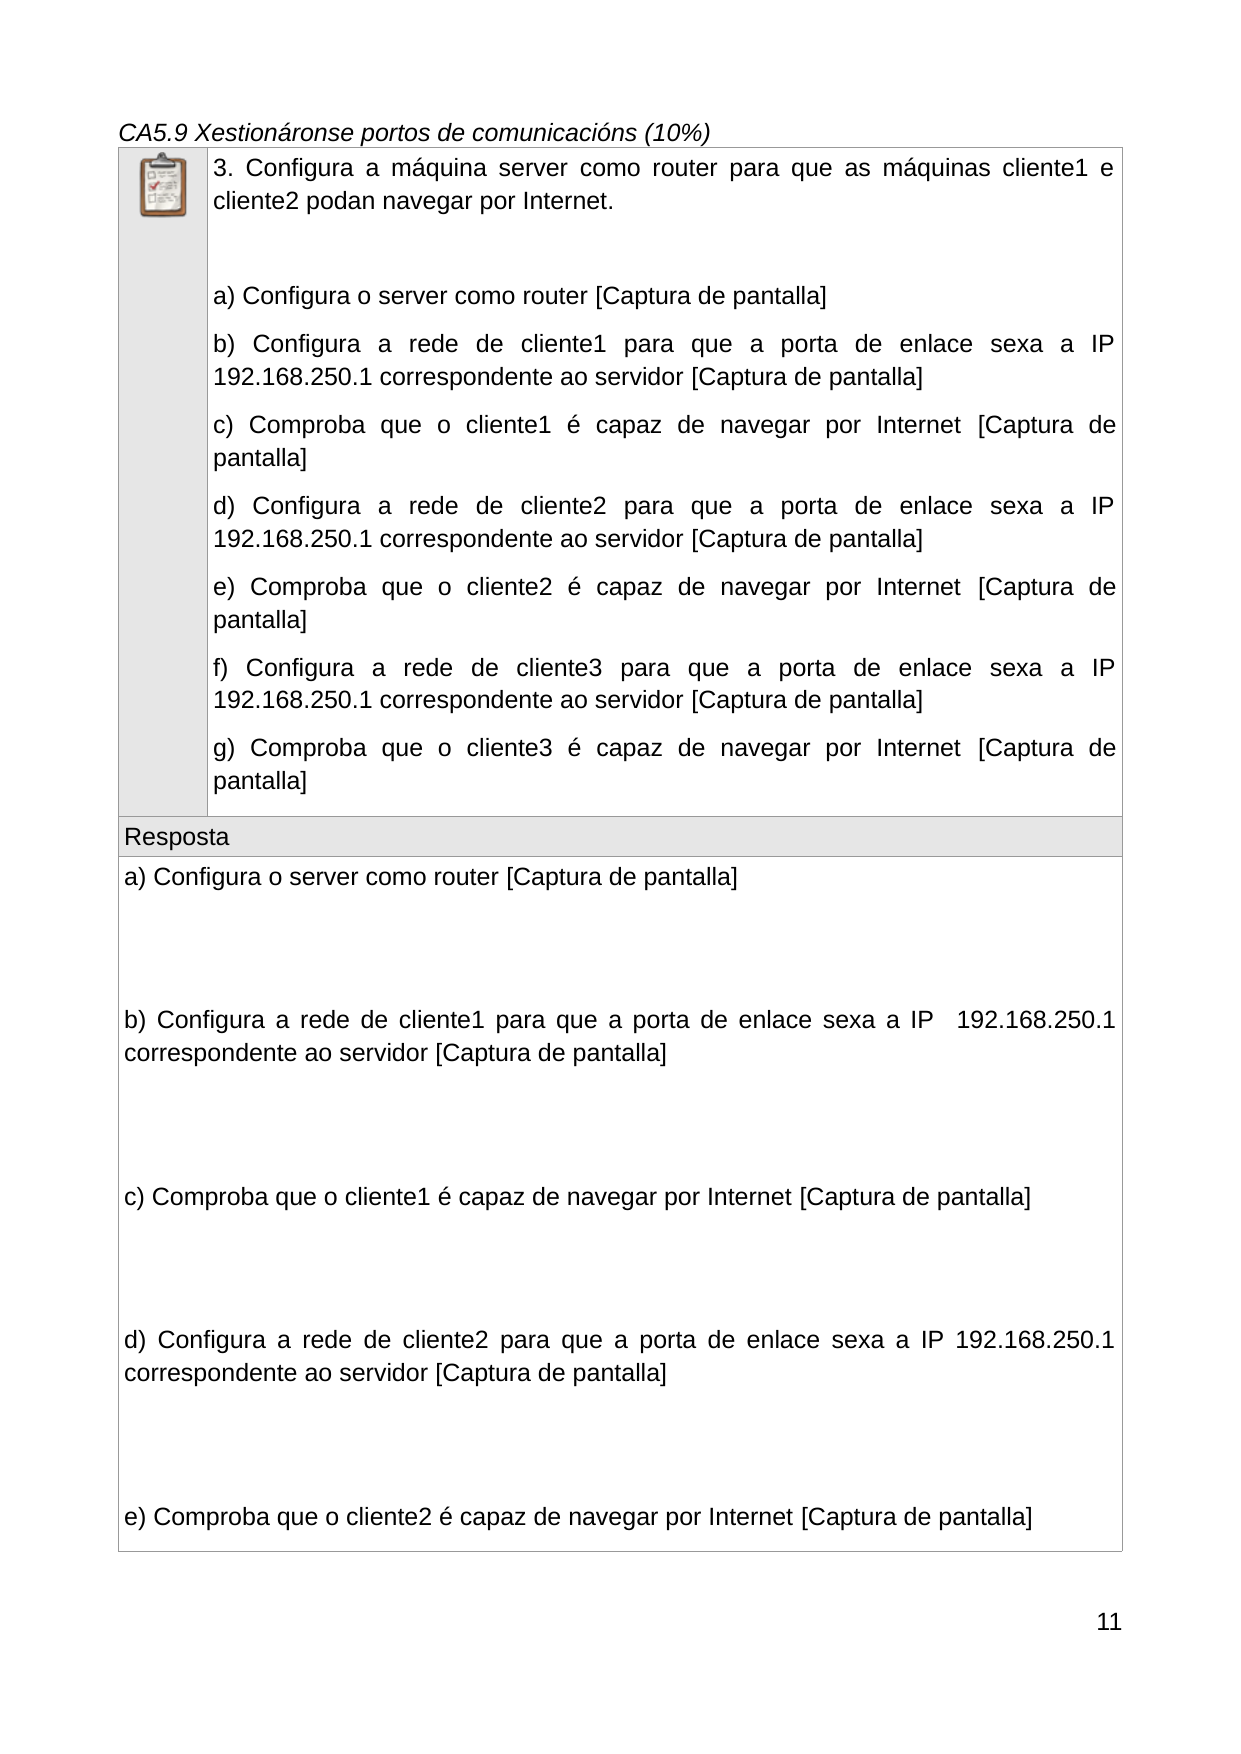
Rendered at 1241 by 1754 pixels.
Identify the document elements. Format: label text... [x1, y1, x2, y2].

text CA5.9 Xestionáronse portos de comunicacións (10%) [118, 118, 1122, 147]
table_cell Resposta [119, 817, 1122, 856]
picture [130, 152, 195, 218]
table_header [119, 148, 207, 816]
table_cell a) Configura o server como router [Captura de pantalla] b) Configura a rede de cliente1 para que a porta de enlace sexa a IP 192.168.250.1 correspondente ao servidor [Captura de pantalla] c) Comproba que o cliente1 é capaz de navegar por Internet [Captura de pantalla] d) Configura a rede de cliente2 para que a porta de enlace sexa a IP 192.168.250.1 correspondente ao servidor [Captura de pantalla] e) Comproba que o cliente2 é capaz de navegar por Internet [Captura de pantalla] [119, 857, 1122, 1551]
table_header 3. Configura a máquina server como router para que as máquinas cliente1 e cliente2 podan navegar por Internet. a) Configura o server como router [Captura de pantalla] b) Configura a rede de cliente1 para que a porta de enlace sexa a IP 192.168.250.1 correspondente ao servidor [Captura de pantalla] c) Comproba que o cliente1 é capaz de navegar por Internet [Captura de pantalla] d) Configura a rede de cliente2 para que a porta de enlace sexa a IP 192.168.250.1 correspondente ao servidor [Captura de pantalla] e) Comproba que o cliente2 é capaz de navegar por Internet [Captura de pantalla] f) Configura a rede de cliente3 para que a porta de enlace sexa a IP 192.168.250.1 correspondente ao servidor [Captura de pantalla] g) Comproba que o cliente3 é capaz de navegar por Internet [Captura de pantalla] [208, 148, 1122, 816]
